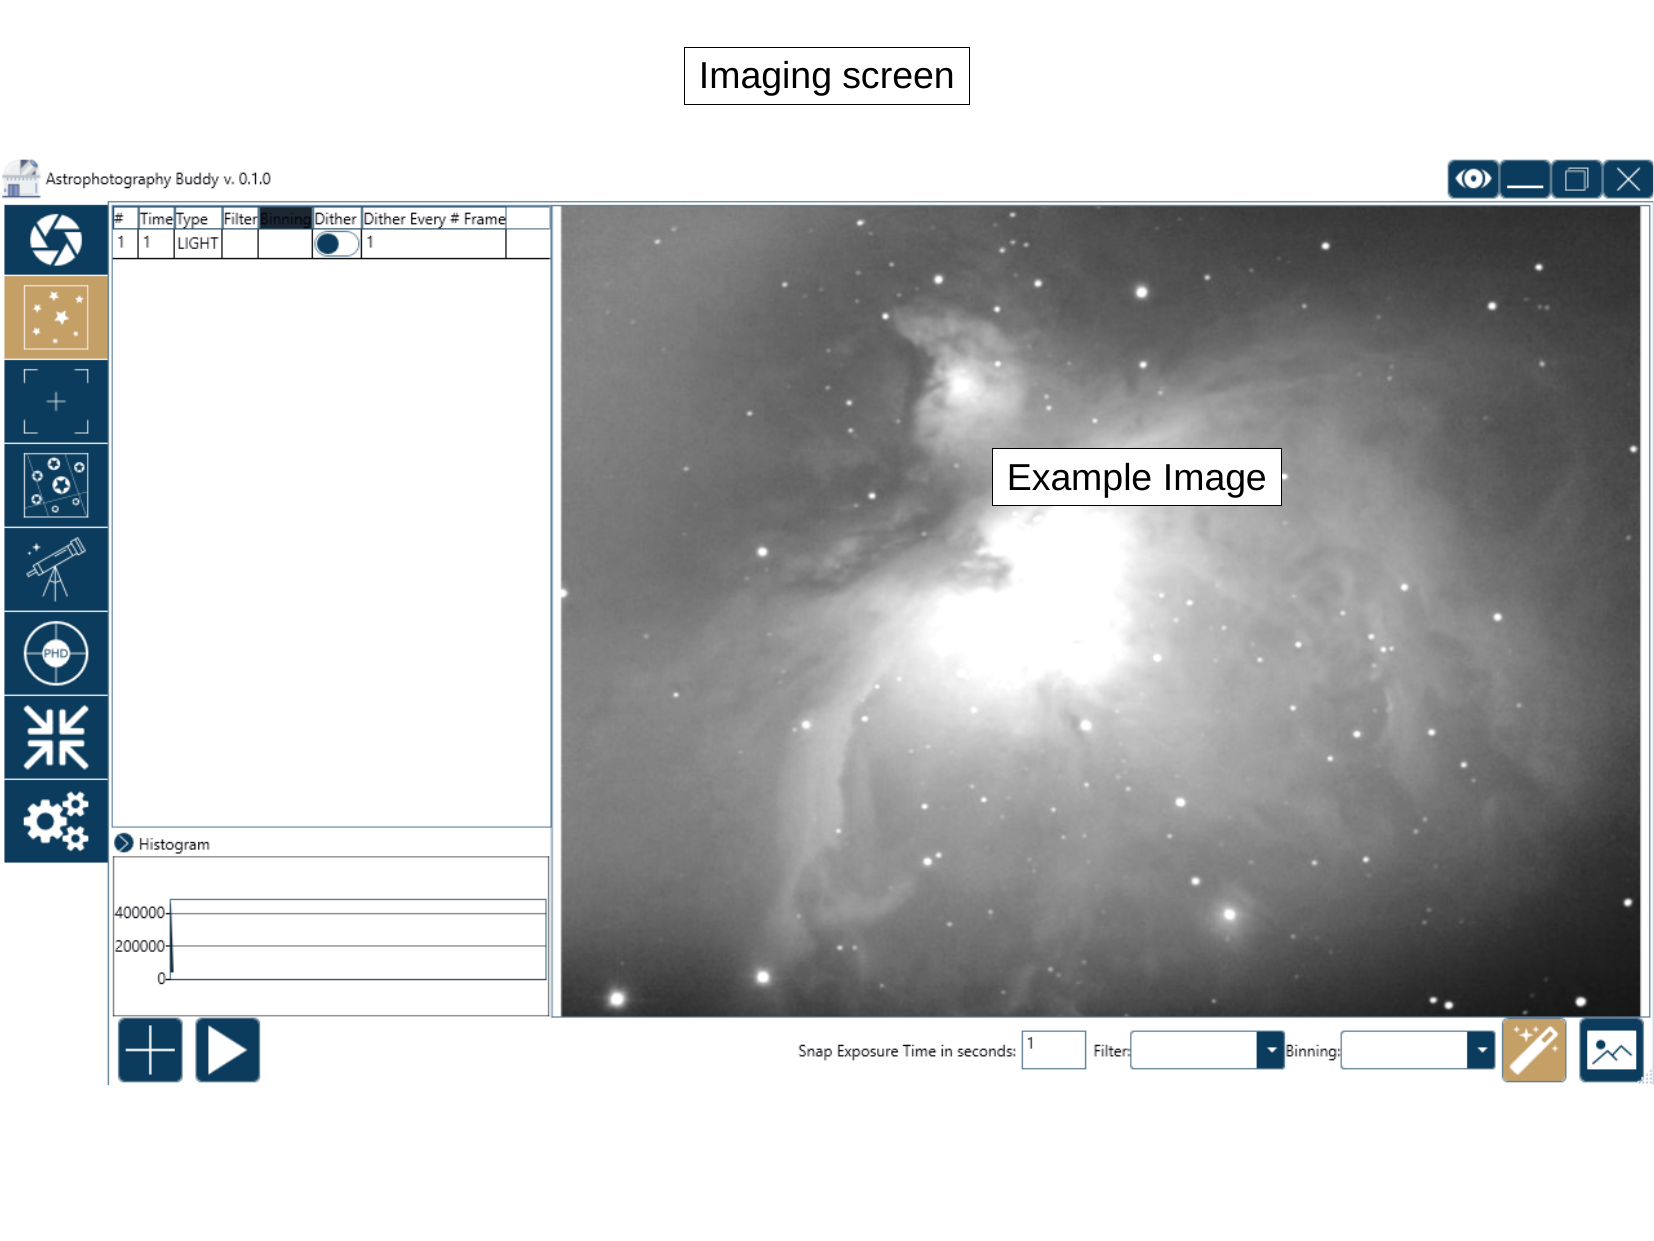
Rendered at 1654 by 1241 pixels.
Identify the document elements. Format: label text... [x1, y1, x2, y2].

text_box Imaging screen [684, 47, 970, 105]
picture [2, 156, 1654, 1085]
text_box Example Image [992, 448, 1282, 506]
